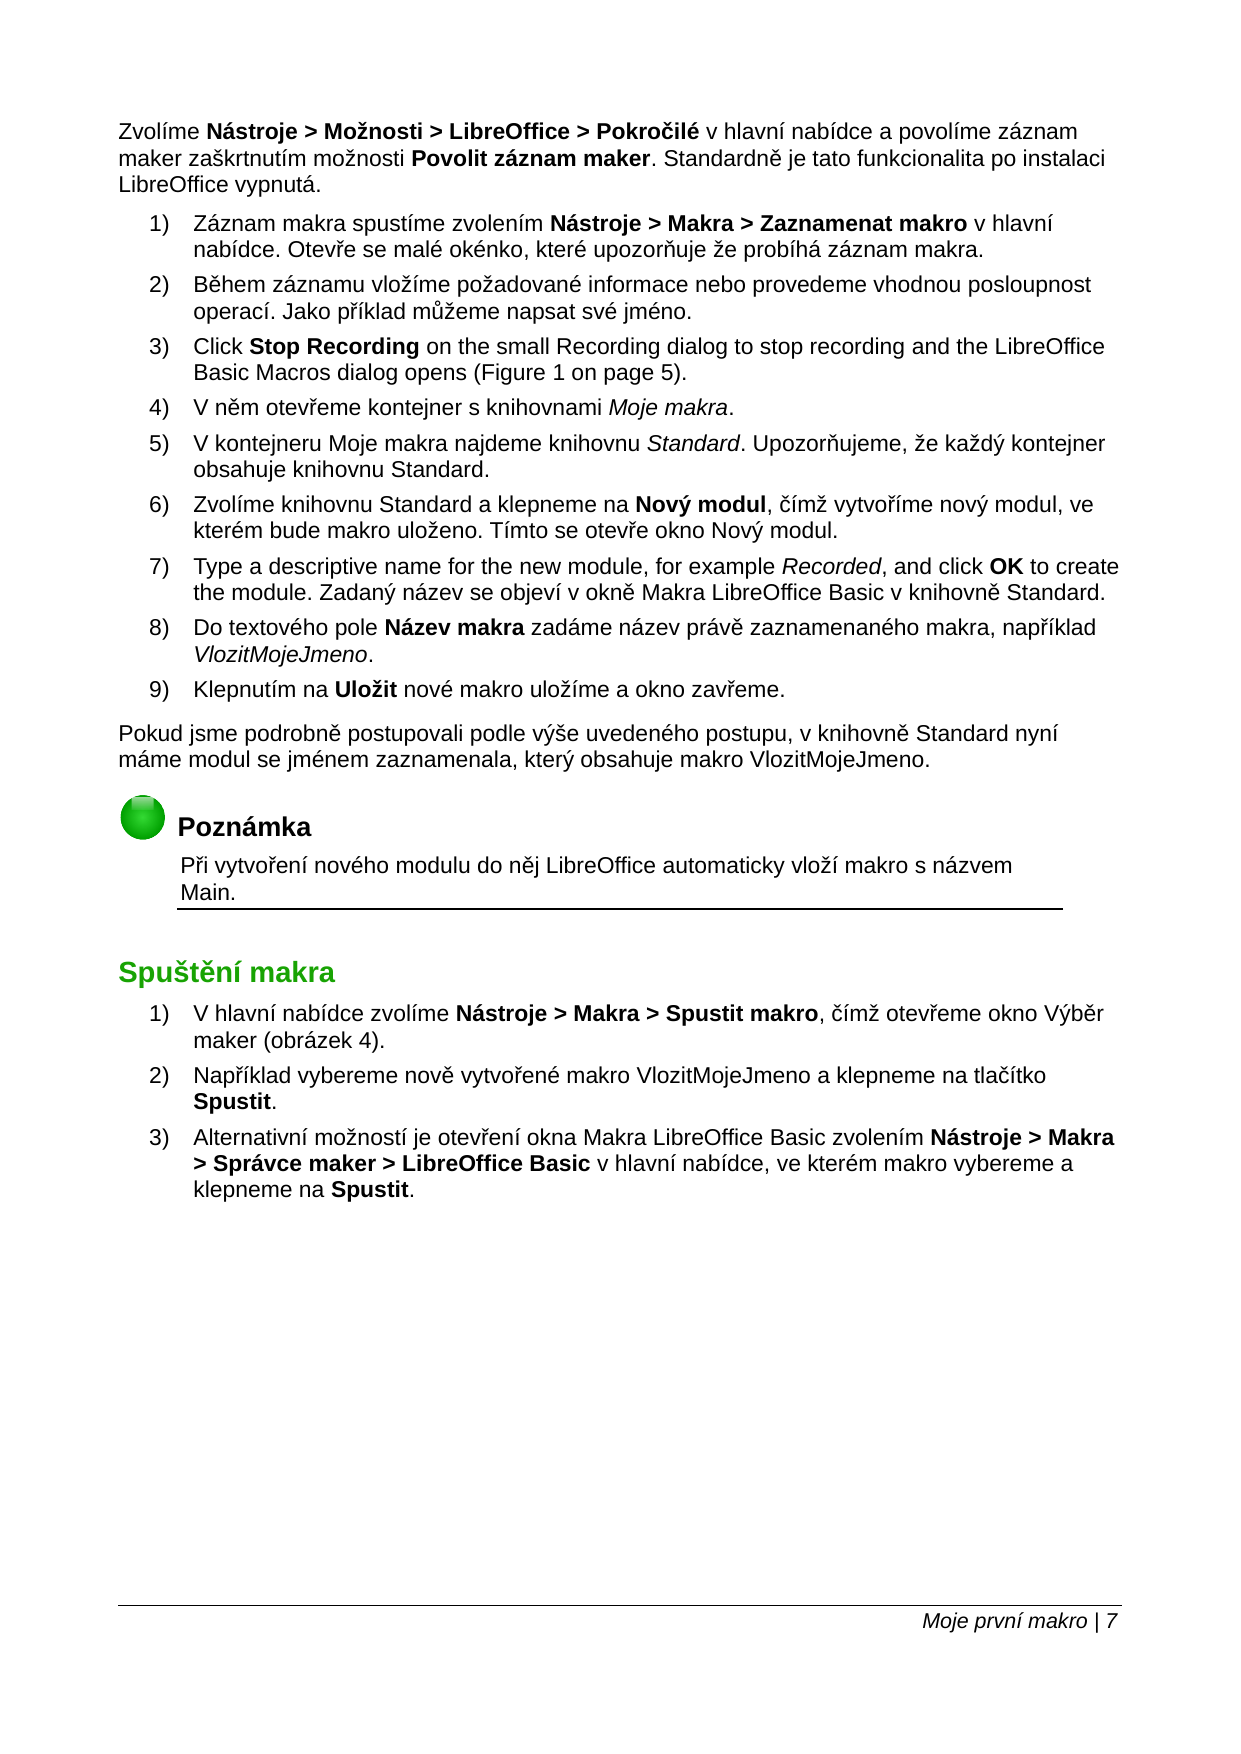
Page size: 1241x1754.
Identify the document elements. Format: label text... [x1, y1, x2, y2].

list Do textového pole Název makra zadáme název právě zaznamenaného makra, například VlozitMojeJmeno. [169, 614, 1122, 667]
subtitle Spuštění makra [118, 955, 1122, 988]
text Zvolíme Nástroje > Možnosti > LibreOffice > Pokročilé v hlavní nabídce a povolíme záznam maker zaškrtnutím možnosti Povolit záznam maker. Standardně je tato funkcionalita po instalaci LibreOffice vypnutá. [118, 118, 1122, 197]
list Klepnutím na Uložit nové makro uložíme a okno zavřeme. [169, 676, 1122, 702]
list Záznam makra spustíme zvolením Nástroje > Makra > Zaznamenat makro v hlavní nabídce. Otevře se malé okénko, které upozorňuje že probíhá záznam makra. [169, 210, 1122, 262]
list Zvolíme knihovnu Standard a klepneme na Nový modul, čímž vytvoříme nový modul, ve kterém bude makro uloženo. Tímto se otevře okno Nový modul. [169, 491, 1122, 544]
list Alternativní možností je otevření okna Makra LibreOffice Basic zvolením Nástroje > Makra > Správce maker > LibreOffice Basic v hlavní nabídce, ve kterém makro vybereme a klepneme na Spustit. [169, 1123, 1122, 1202]
list V něm otevřeme kontejner s knihovnami Moje makra. [169, 394, 1122, 421]
text Při vytvoření nového modulu do něj LibreOffice automaticky vloží makro s názvem Main. [177, 849, 1063, 908]
text Pokud jsme podrobně postupovali podle výše uvedeného postupu, v knihovně Standard nyní máme modul se jménem zaznamenala, který obsahuje makro VlozitMojeJmeno. [118, 720, 1122, 773]
list Type a descriptive name for the new module, for example Recorded, and click OK to create the module. Zadaný název se objeví v okně Makra LibreOffice Basic v knihovně Standard. [169, 553, 1122, 605]
list Během záznamu vložíme požadované informace nebo provedeme vhodnou posloupnost operací. Jako příklad můžeme napsat své jméno. [169, 271, 1122, 324]
list Click Stop Recording on the small Recording dialog to stop recording and the LibreOffice Basic Macros dialog opens (Figure 1 on page 5). [169, 333, 1122, 386]
list V hlavní nabídce zvolíme Nástroje > Makra > Spustit makro, čímž otevřeme okno Výběr maker (obrázek 4). [169, 1000, 1122, 1053]
subtitle Poznámka [118, 793, 1122, 842]
list Například vybereme nově vytvořené makro VlozitMojeJmeno a klepneme na tlačítko Spustit. [169, 1062, 1122, 1114]
list V kontejneru Moje makra najdeme knihovnu Standard. Upozorňujeme, že každý kontejner obsahuje knihovnu Standard. [169, 429, 1122, 482]
